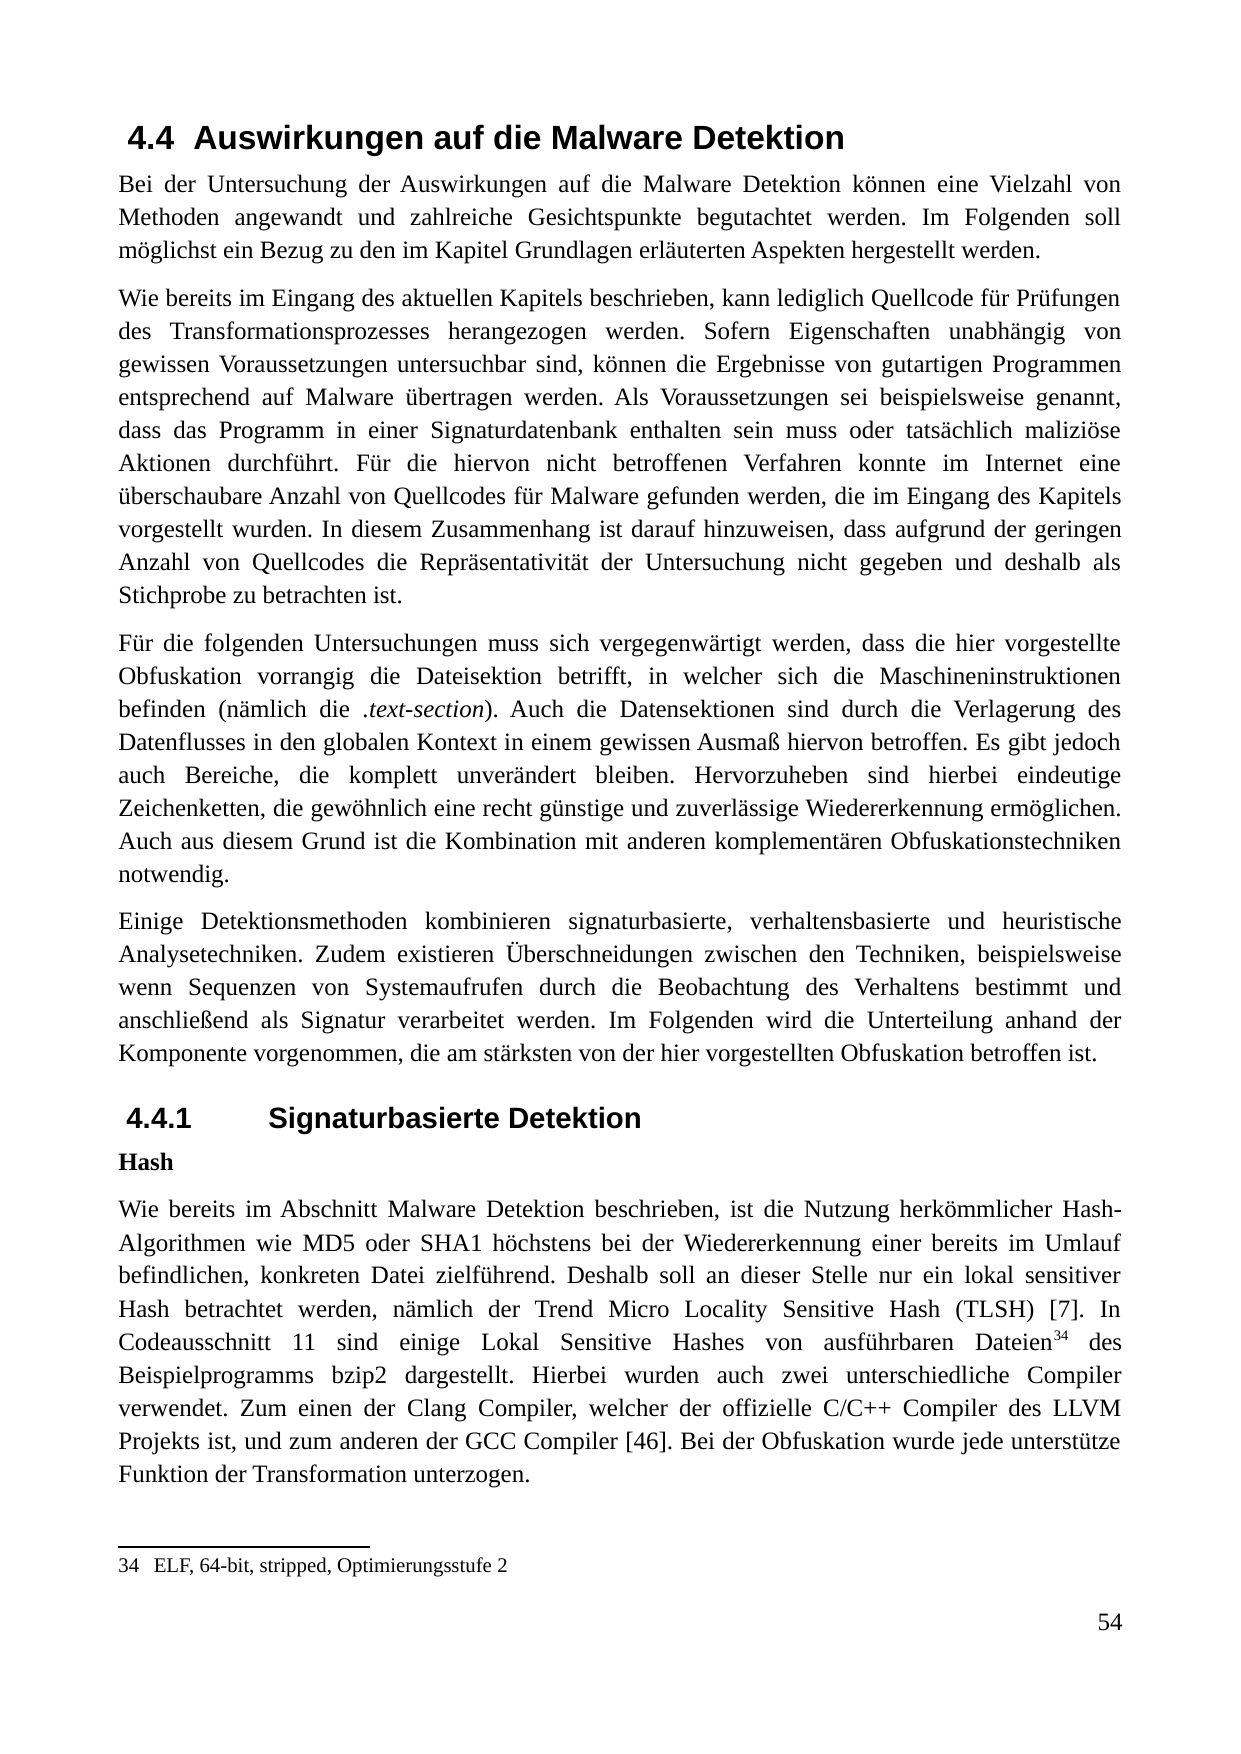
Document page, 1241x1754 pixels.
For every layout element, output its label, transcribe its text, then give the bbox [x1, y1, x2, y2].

text Bei der Untersuchung der Auswirkungen auf die Malware Detektion können eine Vielzahl von Methoden angewandt und zahlreiche Gesichtspunkte begutachtet werden. Im Folgenden soll möglichst ein Bezug zu den im Kapitel Grundlagen erläuterten Aspekten hergestellt werden. [118, 169, 1122, 264]
text Hash [118, 1147, 1122, 1176]
subtitle Signaturbasierte Detektion [118, 1101, 1122, 1134]
text Für die folgenden Untersuchungen muss sich vergegenwärtigt werden, dass die hier vorgestellte Obfuskation vorrangig die Dateisektion betrifft, in welcher sich die Maschineninstruktionen befinden (nämlich die .text-section). Auch die Datensektionen sind durch die Verlagerung des Datenflusses in den globalen Kontext in einem gewissen Ausmaß hiervon betroffen. Es gibt jedoch auch Bereiche, die komplett unverändert bleiben. Hervorzuheben sind hierbei eindeutige Zeichenketten, die gewöhnlich eine recht günstige und zuverlässige Wiedererkennung ermöglichen. Auch aus diesem Grund ist die Kombination mit anderen komplementären Obfuskationstechniken notwendig. [118, 628, 1122, 888]
text Einige Detektionsmethoden kombinieren signaturbasierte, verhaltensbasierte und heuristische Analysetechniken. Zudem existieren Überschneidungen zwischen den Techniken, beispielsweise wenn Sequenzen von Systemaufrufen durch die Beobachtung des Verhaltens bestimmt und anschließend als Signatur verarbeitet werden. Im Folgenden wird die Unterteilung anhand der Komponente vorgenommen, die am stärksten von der hier vorgestellten Obfuskation betroffen ist. [118, 906, 1122, 1067]
text Wie bereits im Eingang des aktuellen Kapitels beschrieben, kann lediglich Quellcode für Prüfungen des Transformationsprozesses herangezogen werden. Sofern Eigenschaften unabhängig von gewissen Voraussetzungen untersuchbar sind, können die Ergebnisse von gutartigen Programmen entsprechend auf Malware übertragen werden. Als Voraussetzungen sei beispielsweise genannt, dass das Programm in einer Signaturdatenbank enthalten sein muss oder tatsächlich maliziöse Aktionen durchführt. Für die hiervon nicht betroffenen Verfahren konnte im Internet eine überschaubare Anzahl von Quellcodes für Malware gefunden werden, die im Eingang des Kapitels vorgestellt wurden. In diesem Zusammenhang ist darauf hinzuweisen, dass aufgrund der geringen Anzahl von Quellcodes die Repräsentativität der Untersuchung nicht gegeben und deshalb als Stichprobe zu betrachten ist. [118, 283, 1122, 609]
text ELF, 64-bit, stripped, Optimierungsstufe 2 [118, 1553, 1122, 1577]
text Wie bereits im Abschnitt Malware Detektion beschrieben, ist die Nutzung herkömmlicher Hash-Algorithmen wie MD5 oder SHA1 höchstens bei der Wiedererkennung einer bereits im Umlauf befindlichen, konkreten Datei zielführend. Deshalb soll an dieser Stelle nur ein lokal sensitiver Hash betrachtet werden, nämlich der Trend Micro Locality Sensitive Hash (TLSH) [7]. In Codeausschnitt 11 sind einige Lokal Sensitive Hashes von ausführbaren Dateien des Beispielprogramms bzip2 dargestellt. Hierbei wurden auch zwei unterschiedliche Compiler verwendet. Zum einen der Clang Compiler, welcher der offizielle C/C++ Compiler des LLVM Projekts ist, und zum anderen der GCC Compiler [46]. Bei der Obfuskation wurde jede unterstütze Funktion der Transformation unterzogen. [118, 1194, 1122, 1487]
subtitle Auswirkungen auf die Malware Detektion [118, 118, 1122, 157]
